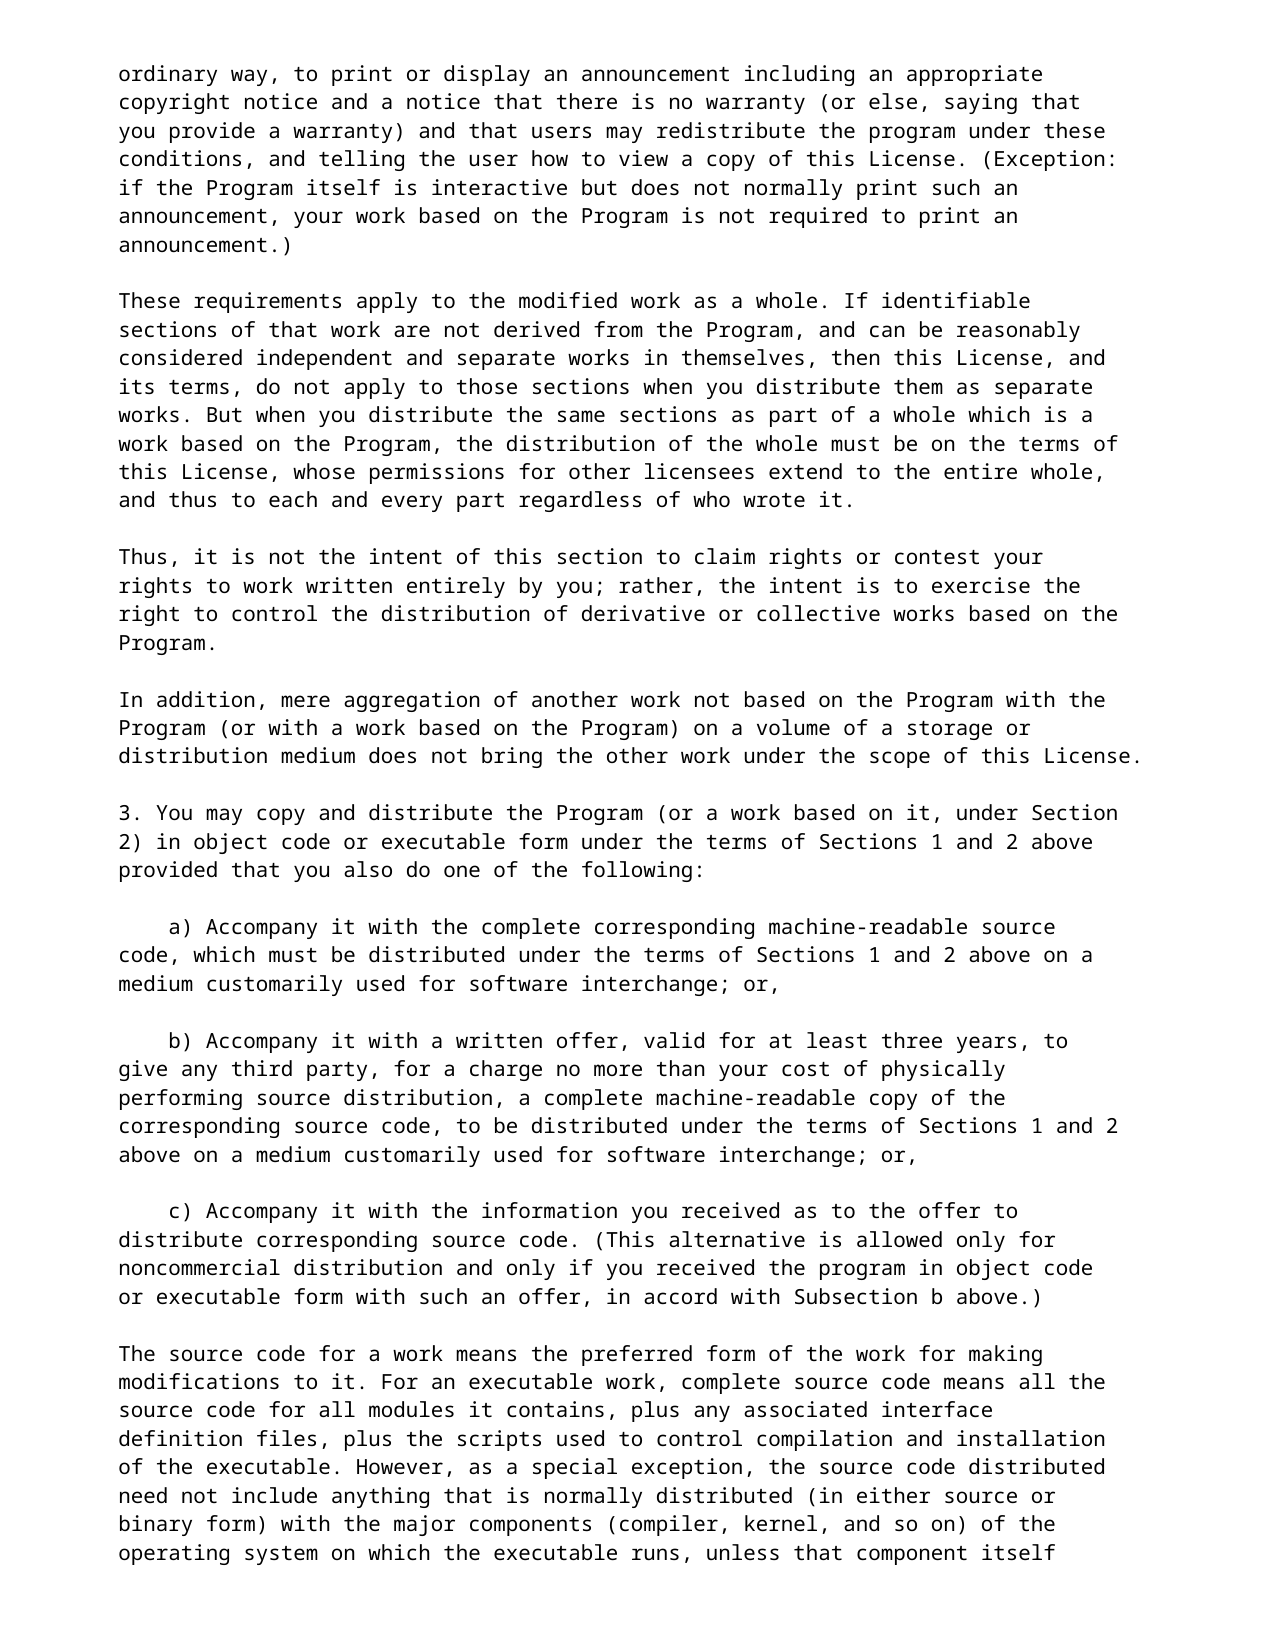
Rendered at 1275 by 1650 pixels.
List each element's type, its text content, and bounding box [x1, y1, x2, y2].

text you provide a warranty) and that users may redistribute the program under these [118, 116, 1216, 144]
text distribution medium does not bring the other work under the scope of this License. [118, 742, 1216, 770]
text rights to work written entirely by you; rather, the intent is to exercise the [118, 571, 1216, 599]
text and thus to each and every part regardless of who wrote it. [118, 486, 1216, 514]
text works. But when you distribute the same sections as part of a whole which is a [118, 400, 1216, 429]
text Program (or with a work based on the Program) on a volume of a storage or [118, 713, 1216, 742]
text performing source distribution, a complete machine-readable copy of the [118, 1083, 1216, 1111]
text considered independent and separate works in themselves, then this License, and [118, 343, 1216, 372]
text code, which must be distributed under the terms of Sections 1 and 2 above on a [118, 941, 1216, 969]
text operating system on which the executable runs, unless that component itself [118, 1538, 1216, 1566]
text In addition, mere aggregation of another work not based on the Program with the [118, 685, 1216, 713]
text distribute corresponding source code. (This alternative is allowed only for [118, 1225, 1216, 1253]
text The source code for a work means the preferred form of the work for making [118, 1339, 1216, 1367]
text of the executable. However, as a special exception, the source code distributed [118, 1452, 1216, 1481]
text binary form) with the major components (compiler, kernel, and so on) of the [118, 1509, 1216, 1538]
text Program. [118, 628, 1216, 656]
text definition files, plus the scripts used to control compilation and installation [118, 1424, 1216, 1452]
text above on a medium customarily used for software interchange; or, [118, 1140, 1216, 1168]
text modifications to it. For an executable work, complete source code means all the [118, 1367, 1216, 1396]
text announcement.) [118, 230, 1216, 258]
text its terms, do not apply to those sections when you distribute them as separate [118, 372, 1216, 400]
text this License, whose permissions for other licensees extend to the entire whole, [118, 457, 1216, 486]
text c) Accompany it with the information you received as to the offer to [118, 1197, 1216, 1225]
text 2) in object code or executable form under the terms of Sections 1 and 2 above [118, 827, 1216, 855]
text source code for all modules it contains, plus any associated interface [118, 1396, 1216, 1424]
text a) Accompany it with the complete corresponding machine-readable source [118, 912, 1216, 941]
text conditions, and telling the user how to view a copy of this License. (Exception: [118, 144, 1216, 173]
text 3. You may copy and distribute the Program (or a work based on it, under Section [118, 798, 1216, 827]
text or executable form with such an offer, in accord with Subsection b above.) [118, 1282, 1216, 1310]
text sections of that work are not derived from the Program, and can be reasonably [118, 315, 1216, 343]
text if the Program itself is interactive but does not normally print such an [118, 173, 1216, 201]
text give any third party, for a charge no more than your cost of physically [118, 1054, 1216, 1083]
text right to control the distribution of derivative or collective works based on the [118, 599, 1216, 628]
text work based on the Program, the distribution of the whole must be on the terms of [118, 429, 1216, 457]
text copyright notice and a notice that there is no warranty (or else, saying that [118, 87, 1216, 116]
text ordinary way, to print or display an announcement including an appropriate [118, 59, 1216, 87]
text announcement, your work based on the Program is not required to print an [118, 201, 1216, 230]
text corresponding source code, to be distributed under the terms of Sections 1 and 2 [118, 1111, 1216, 1140]
text noncommercial distribution and only if you received the program in object code [118, 1253, 1216, 1282]
text need not include anything that is normally distributed (in either source or [118, 1481, 1216, 1509]
text These requirements apply to the modified work as a whole. If identifiable [118, 287, 1216, 315]
text Thus, it is not the intent of this section to claim rights or contest your [118, 542, 1216, 571]
text b) Accompany it with a written offer, valid for at least three years, to [118, 1026, 1216, 1054]
text provided that you also do one of the following: [118, 855, 1216, 884]
text medium customarily used for software interchange; or, [118, 969, 1216, 997]
